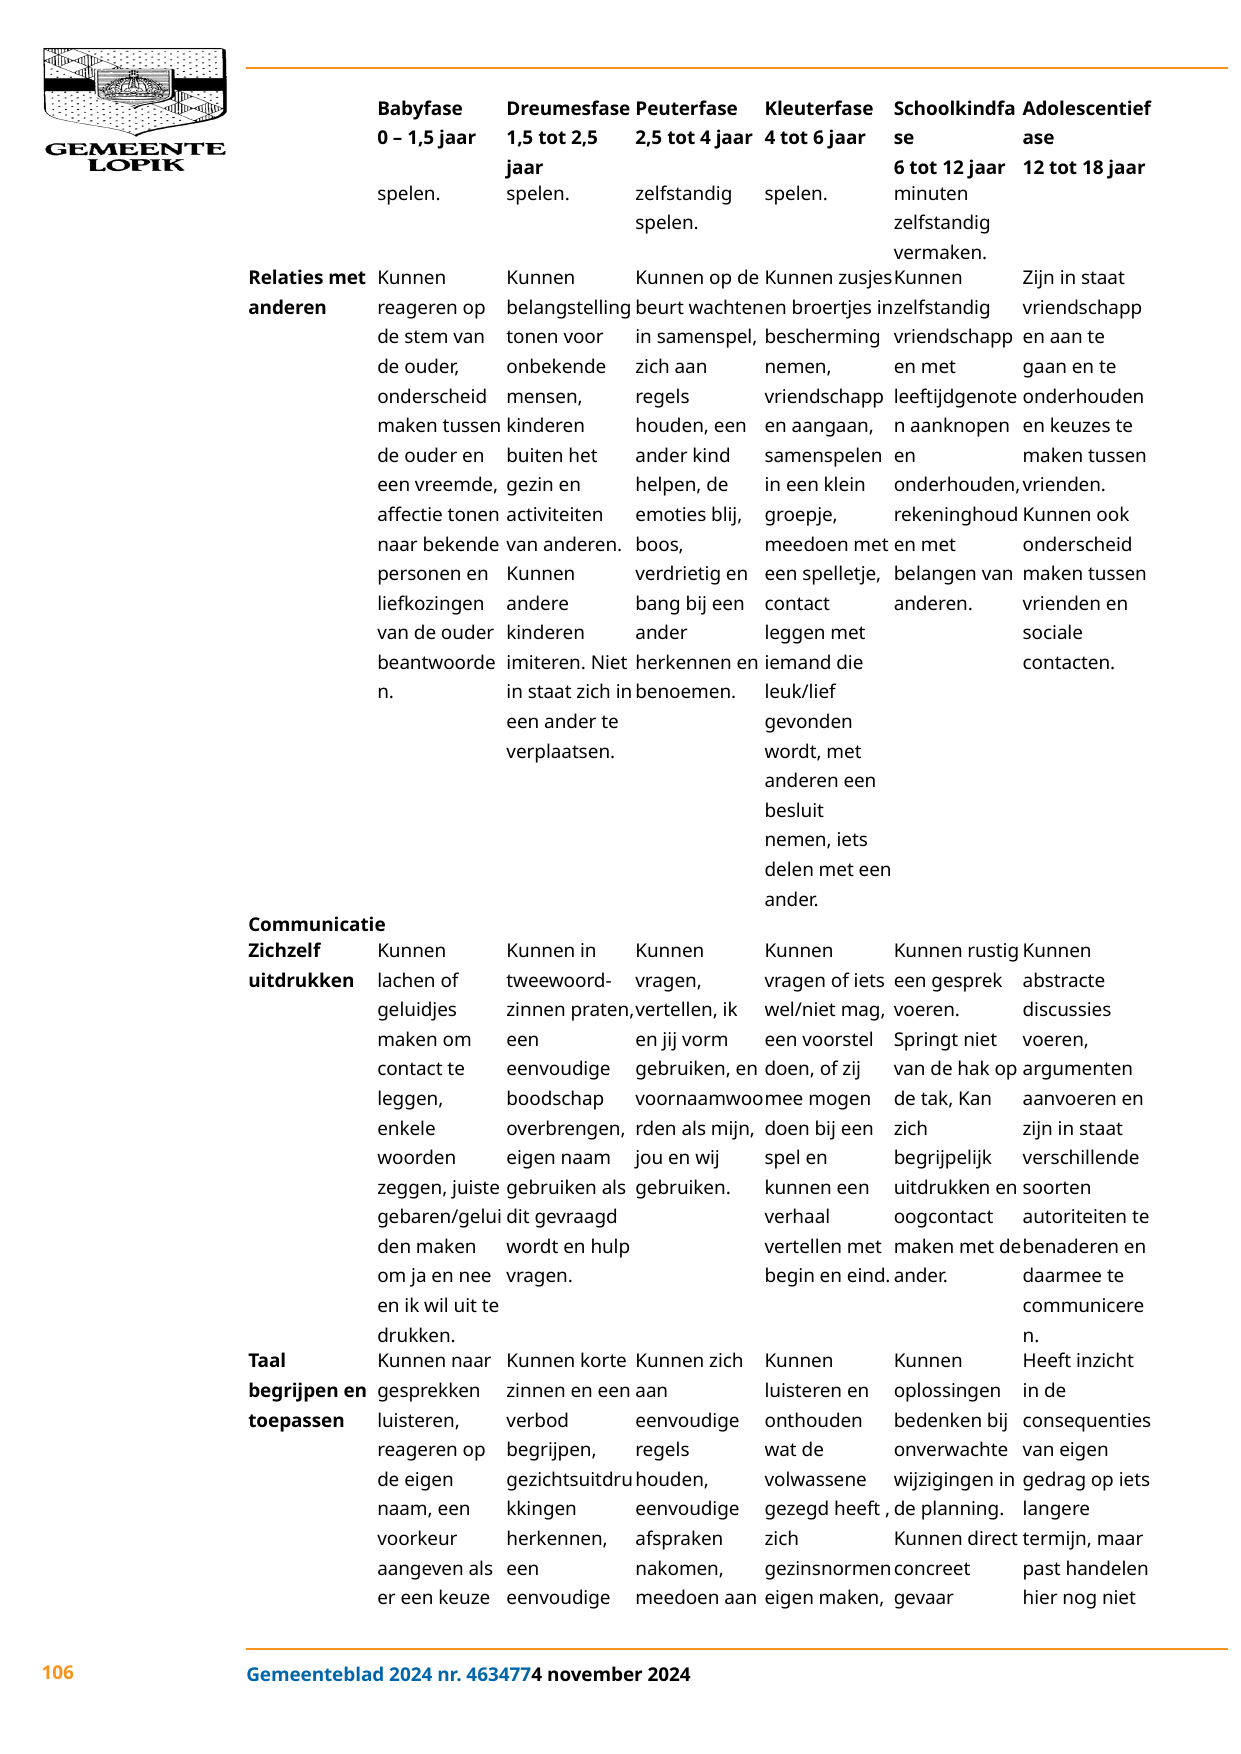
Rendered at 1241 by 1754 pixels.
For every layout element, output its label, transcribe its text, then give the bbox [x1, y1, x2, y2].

table_cell Kunnen luisteren en onthouden wat de volwassene gezegd heeft , zich gezinsnormen eigen maken, [764, 1348, 893, 1610]
table_cell Kunnen zelfstandig vriendschappen met leeftijdgenoten aanknopen en onderhouden, rekeninghouden met belangen van anderen. [894, 265, 1022, 912]
table_cell spelen. [377, 180, 506, 264]
table_header Dreumesfase 1,5 tot 2,5 jaar [506, 95, 635, 180]
table_cell spelen. [506, 180, 635, 264]
table_cell Kunnen vragen, vertellen, ik en jij vorm gebruiken, en voornaamwoorden als mijn, jou en wij gebruiken. [635, 937, 764, 1348]
table_header Schoolkindfase 6 tot 12 jaar [894, 95, 1022, 180]
table_cell Kunnen naar gesprekken luisteren, reageren op de eigen naam, een voorkeur aangeven als er een keuze [377, 1348, 506, 1610]
table_cell Kunnen op de beurt wachten in samenspel, zich aan regels houden, een ander kind helpen, de emoties blij, boos, verdrietig en bang bij een ander herkennen en benoemen. [635, 265, 764, 912]
table_header Babyfase 0 – 1,5 jaar [377, 95, 506, 180]
table_cell Zijn in staat vriendschappen aan te gaan en te onderhouden en keuzes te maken tussen vrienden. Kunnen ook onderscheid maken tussen vrienden en sociale contacten. [1023, 265, 1152, 912]
table_cell spelen. [764, 180, 893, 264]
table_cell Communicatie [248, 912, 1152, 937]
table_header Adolescentiefase 12 tot 18 jaar [1023, 95, 1152, 180]
table_cell Relaties met anderen [248, 265, 377, 912]
table_cell Kunnen rustig een gesprek voeren. Springt niet van de hak op de tak, Kan zich begrijpelijk uitdrukken en oogcontact maken met de ander. [894, 937, 1022, 1348]
table_cell Heeft inzicht in de consequenties van eigen gedrag op iets langere termijn, maar past handelen hier nog niet [1023, 1348, 1152, 1610]
table_header Kleuterfase 4 tot 6 jaar [764, 95, 893, 180]
table_cell Kunnen zich aan eenvoudige regels houden, eenvoudige afspraken nakomen, meedoen aan [635, 1348, 764, 1610]
table_cell zelfstandig spelen. [635, 180, 764, 264]
table_cell [1023, 180, 1152, 264]
table_header [248, 95, 377, 180]
table_cell Kunnen reageren op de stem van de ouder, onderscheid maken tussen de ouder en een vreemde, affectie tonen naar bekende personen en liefkozingen van de ouder beantwoorden. [377, 265, 506, 912]
table_cell Kunnen abstracte discussies voeren, argumenten aanvoeren en zijn in staat verschillende soorten autoriteiten te benaderen en daarmee te communiceren. [1023, 937, 1152, 1348]
table_cell Kunnen belangstelling tonen voor onbekende mensen, kinderen buiten het gezin en activiteiten van anderen. Kunnen andere kinderen imiteren. Niet in staat zich in een ander te verplaatsen. [506, 265, 635, 912]
table_cell Kunnen lachen of geluidjes maken om contact te leggen, enkele woorden zeggen, juiste gebaren/geluiden maken om ja en nee en ik wil uit te drukken. [377, 937, 506, 1348]
table_cell Kunnen vragen of iets wel/niet mag, een voorstel doen, of zij mee mogen doen bij een spel en kunnen een verhaal vertellen met begin en eind. [764, 937, 893, 1348]
table_cell Kunnen zusjes en broertjes in bescherming nemen, vriendschappen aangaan, samenspelen in een klein groepje, meedoen met een spelletje, contact leggen met iemand die leuk/lief gevonden wordt, met anderen een besluit nemen, iets delen met een ander. [764, 265, 893, 912]
table_cell Zichzelf uitdrukken [248, 937, 377, 1348]
table_cell Taal begrijpen en toepassen [248, 1348, 377, 1610]
table_cell Kunnen oplossingen bedenken bij onverwachte wijzigingen in de planning. Kunnen direct concreet gevaar [894, 1348, 1022, 1610]
table_cell [248, 180, 377, 264]
table_cell minuten zelfstandig vermaken. [894, 180, 1022, 264]
table_cell Kunnen korte zinnen en een verbod begrijpen, gezichtsuitdrukkingen herkennen, een eenvoudige [506, 1348, 635, 1610]
picture [41, 47, 231, 172]
table_cell Kunnen in tweewoord-zinnen praten, een eenvoudige boodschap overbrengen, eigen naam gebruiken als dit gevraagd wordt en hulp vragen. [506, 937, 635, 1348]
table_header Peuterfase 2,5 tot 4 jaar [635, 95, 764, 180]
